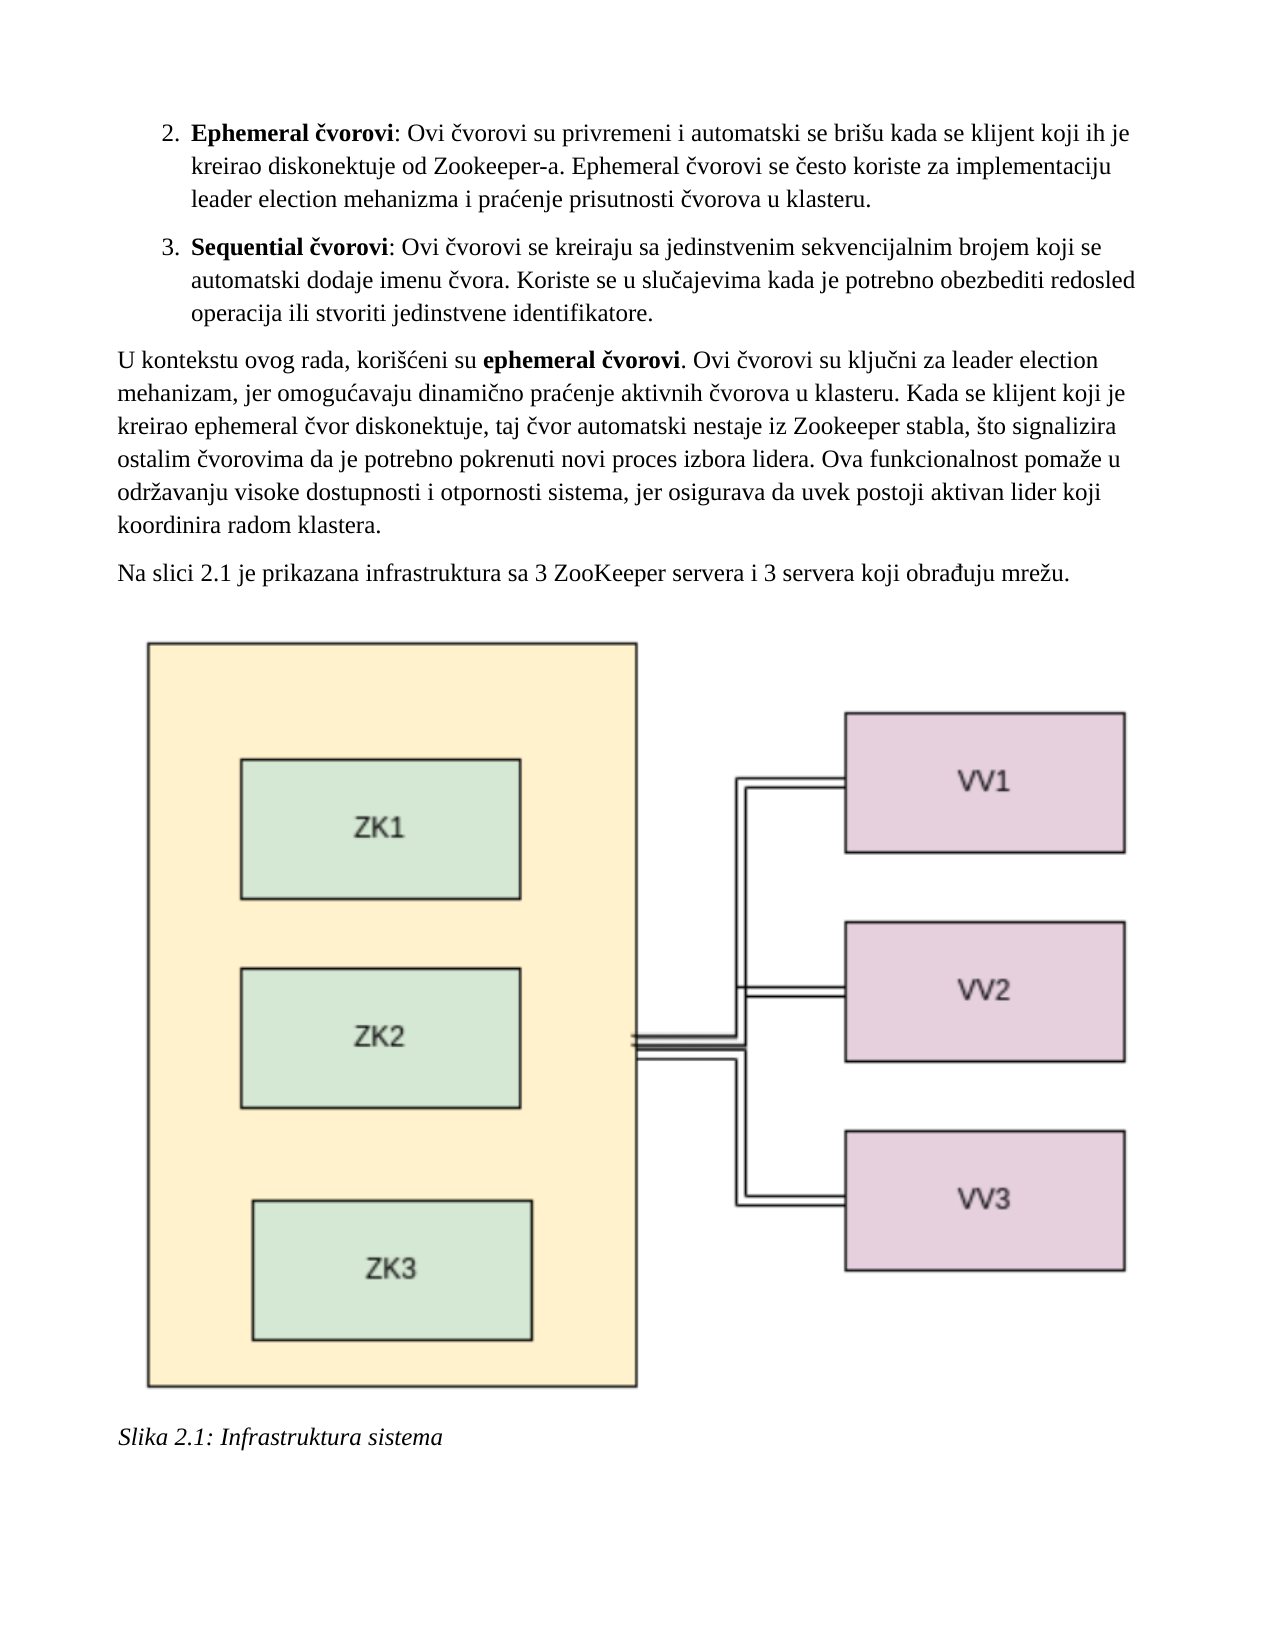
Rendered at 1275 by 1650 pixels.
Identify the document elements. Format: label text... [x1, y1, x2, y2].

text Slika 2.1: Infrastruktura sistema [118, 1422, 1157, 1450]
list Sequential čvorovi: Ovi čvorovi se kreiraju sa jedinstvenim sekvencijalnim brojem koji se automatski dodaje imenu čvora. Koriste se u slučajevima kada je potrebno obezbediti redosled operacija ili stvoriti jedinstvene identifikatore. [161, 232, 1158, 327]
text Na slici 2.1 je prikazana infrastruktura sa 3 ZooKeeper servera i 3 servera koji obrađuju mrežu. [117, 558, 1158, 587]
picture [118, 618, 1157, 1422]
text U kontekstu ovog rada, korišćeni su ephemeral čvorovi. Ovi čvorovi su ključni za leader election mehanizam, jer omogućavaju dinamično praćenje aktivnih čvorova u klasteru. Kada se klijent koji je kreirao ephemeral čvor diskonektuje, taj čvor automatski nestaje iz Zookeeper stabla, što signalizira ostalim čvorovima da je potrebno pokrenuti novi proces izbora lidera. Ova funkcionalnost pomaže u održavanju visoke dostupnosti i otpornosti sistema, jer osigurava da uvek postoji aktivan lider koji koordinira radom klastera. [117, 345, 1158, 539]
list Ephemeral čvorovi: Ovi čvorovi su privremeni i automatski se brišu kada se klijent koji ih je kreirao diskonektuje od Zookeeper-a. Ephemeral čvorovi se često koriste za implementaciju leader election mehanizma i praćenje prisutnosti čvorova u klasteru. [161, 118, 1158, 213]
